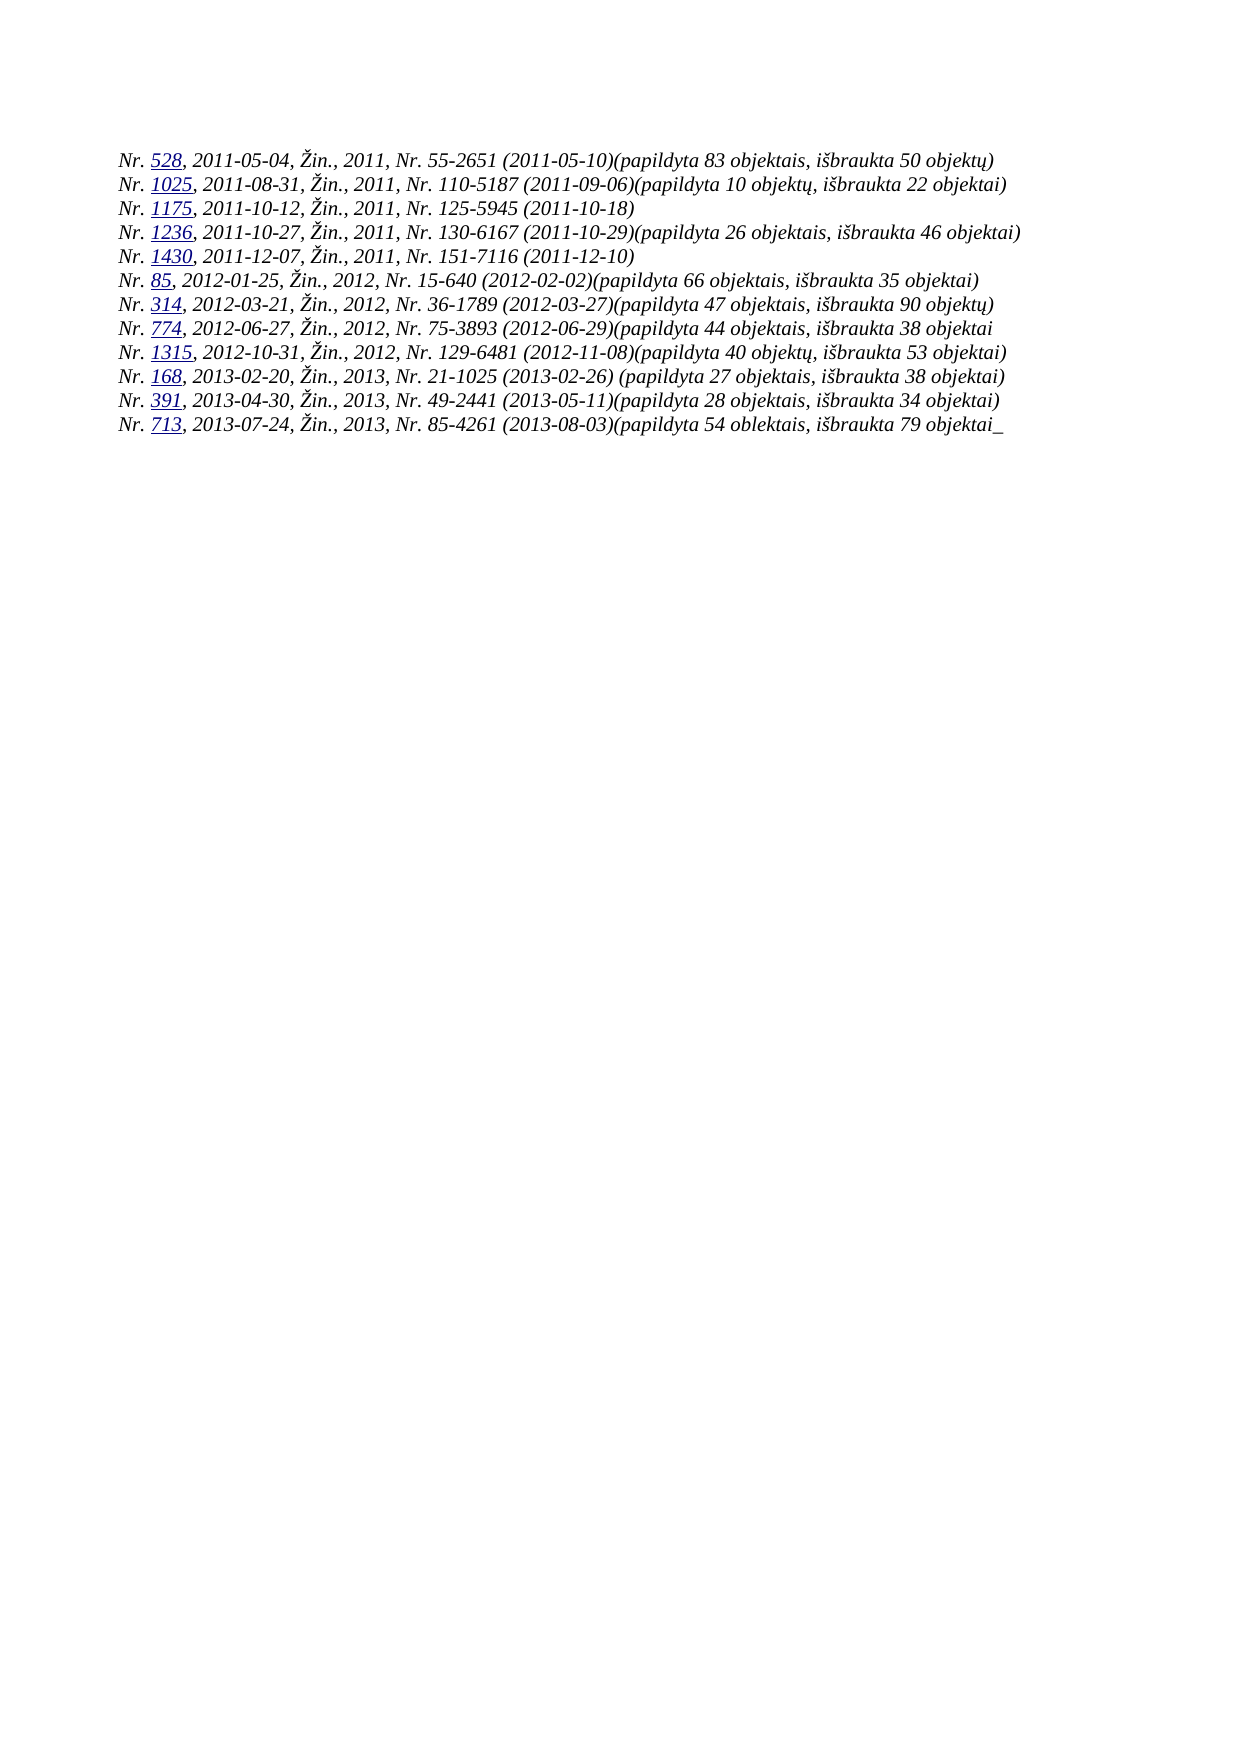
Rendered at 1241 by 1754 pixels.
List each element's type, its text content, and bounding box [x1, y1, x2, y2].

text Nr. 1025, 2011-08-31, Žin., 2011, Nr. 110-5187 (2011-09-06)(papildyta 10 objektų, išbraukta 22 objektai) [118, 172, 1181, 196]
text Nr. 1430, 2011-12-07, Žin., 2011, Nr. 151-7116 (2011-12-10) [118, 244, 1181, 268]
text Nr. 391, 2013-04-30, Žin., 2013, Nr. 49-2441 (2013-05-11)(papildyta 28 objektais, išbraukta 34 objektai) [118, 388, 1181, 412]
text Nr. 1315, 2012-10-31, Žin., 2012, Nr. 129-6481 (2012-11-08)(papildyta 40 objektų, išbraukta 53 objektai) [118, 340, 1181, 364]
text Nr. 713, 2013-07-24, Žin., 2013, Nr. 85-4261 (2013-08-03)(papildyta 54 oblektais, išbraukta 79 objektai_ [118, 412, 1181, 436]
text Nr. 1175, 2011-10-12, Žin., 2011, Nr. 125-5945 (2011-10-18) [118, 196, 1181, 220]
text Nr. 774, 2012-06-27, Žin., 2012, Nr. 75-3893 (2012-06-29)(papildyta 44 objektais, išbraukta 38 objektai [118, 316, 1181, 340]
text Nr. 1236, 2011-10-27, Žin., 2011, Nr. 130-6167 (2011-10-29)(papildyta 26 objektais, išbraukta 46 objektai) [118, 220, 1181, 244]
text Nr. 314, 2012-03-21, Žin., 2012, Nr. 36-1789 (2012-03-27)(papildyta 47 objektais, išbraukta 90 objektų) [118, 292, 1181, 316]
text Nr. 168, 2013-02-20, Žin., 2013, Nr. 21-1025 (2013-02-26) (papildyta 27 objektais, išbraukta 38 objektai) [118, 364, 1181, 388]
text Nr. 528, 2011-05-04, Žin., 2011, Nr. 55-2651 (2011-05-10)(papildyta 83 objektais, išbraukta 50 objektų) [118, 148, 1181, 172]
text Nr. 85, 2012-01-25, Žin., 2012, Nr. 15-640 (2012-02-02)(papildyta 66 objektais, išbraukta 35 objektai) [118, 268, 1181, 292]
